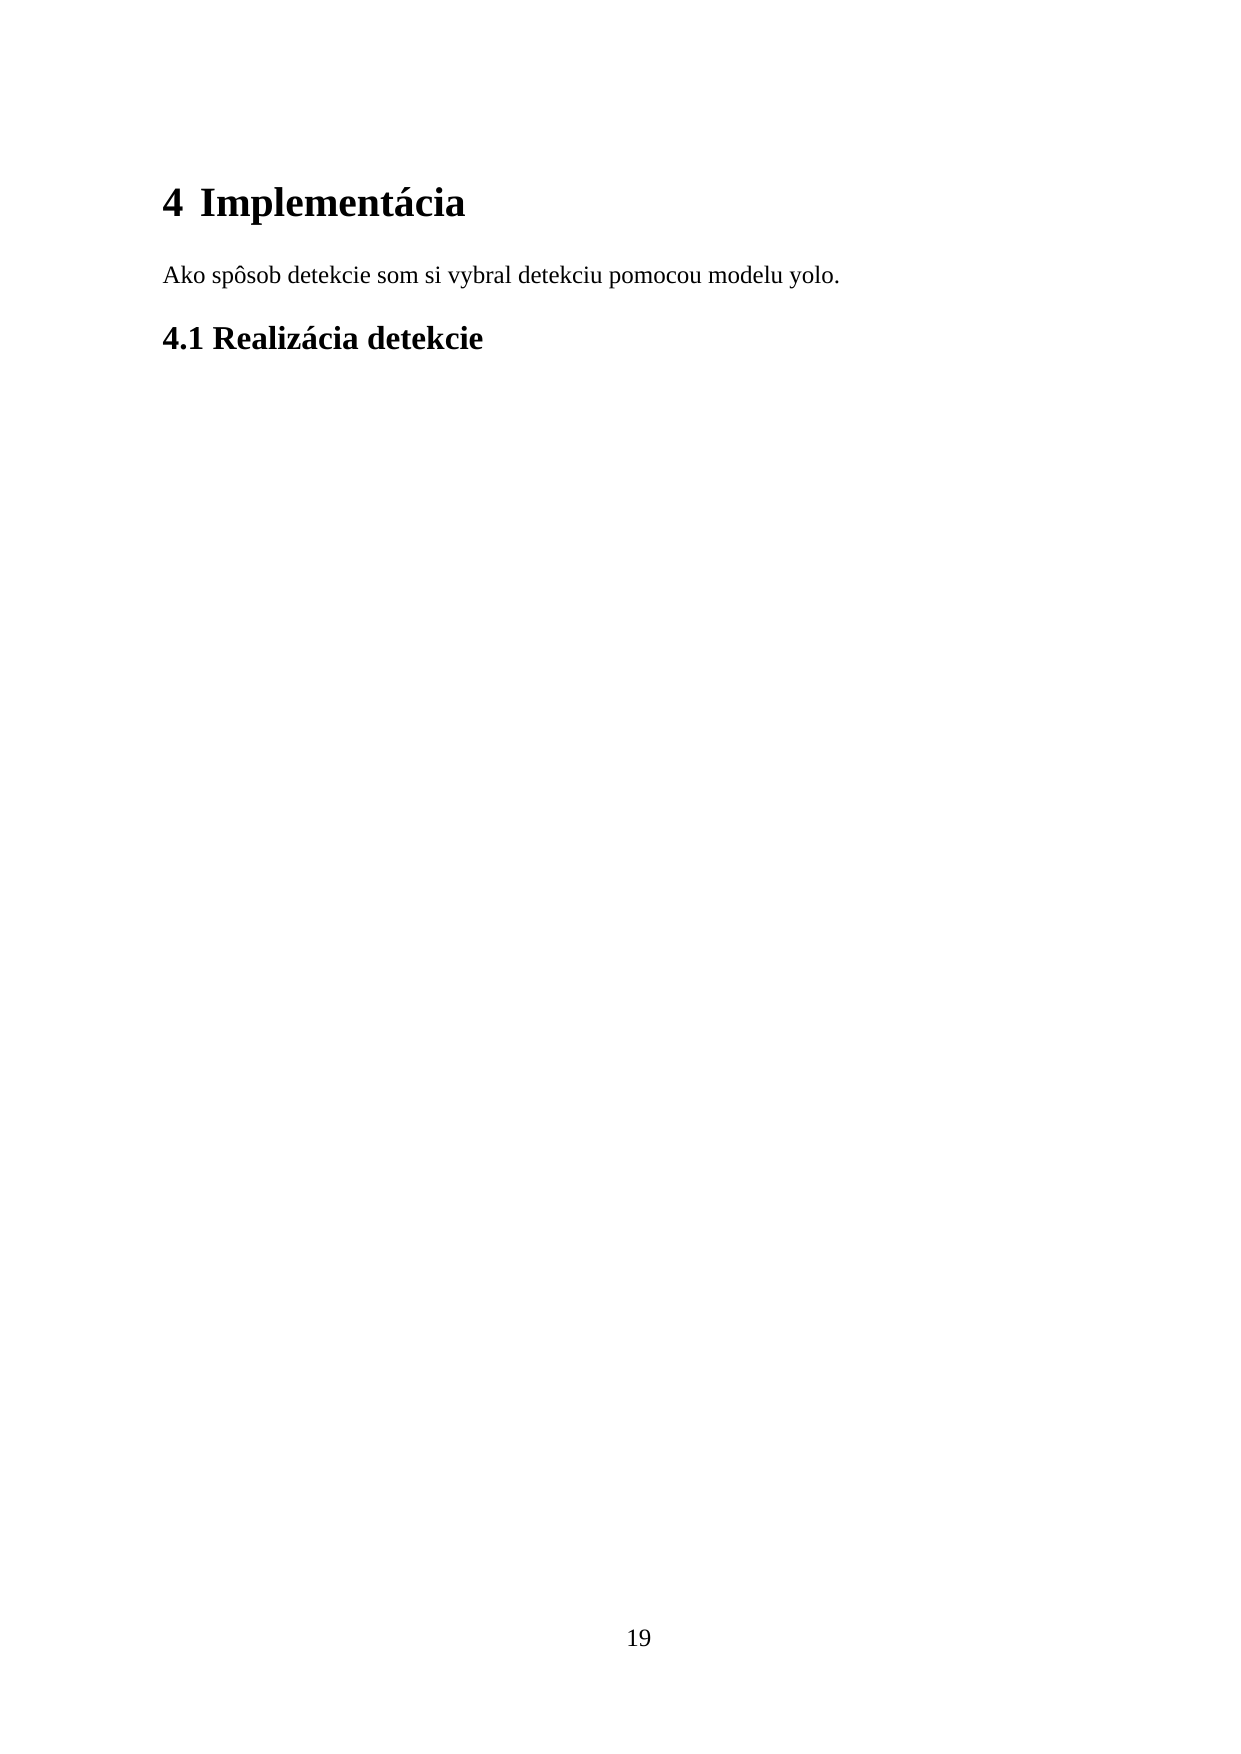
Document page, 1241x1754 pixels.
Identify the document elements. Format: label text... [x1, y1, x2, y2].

text Ako spôsob detekcie som si vybral detekciu pomocou modelu yolo. [162, 260, 1078, 289]
subtitle Realizácia detekcie [162, 318, 1078, 357]
subtitle Implementácia [162, 177, 1078, 225]
